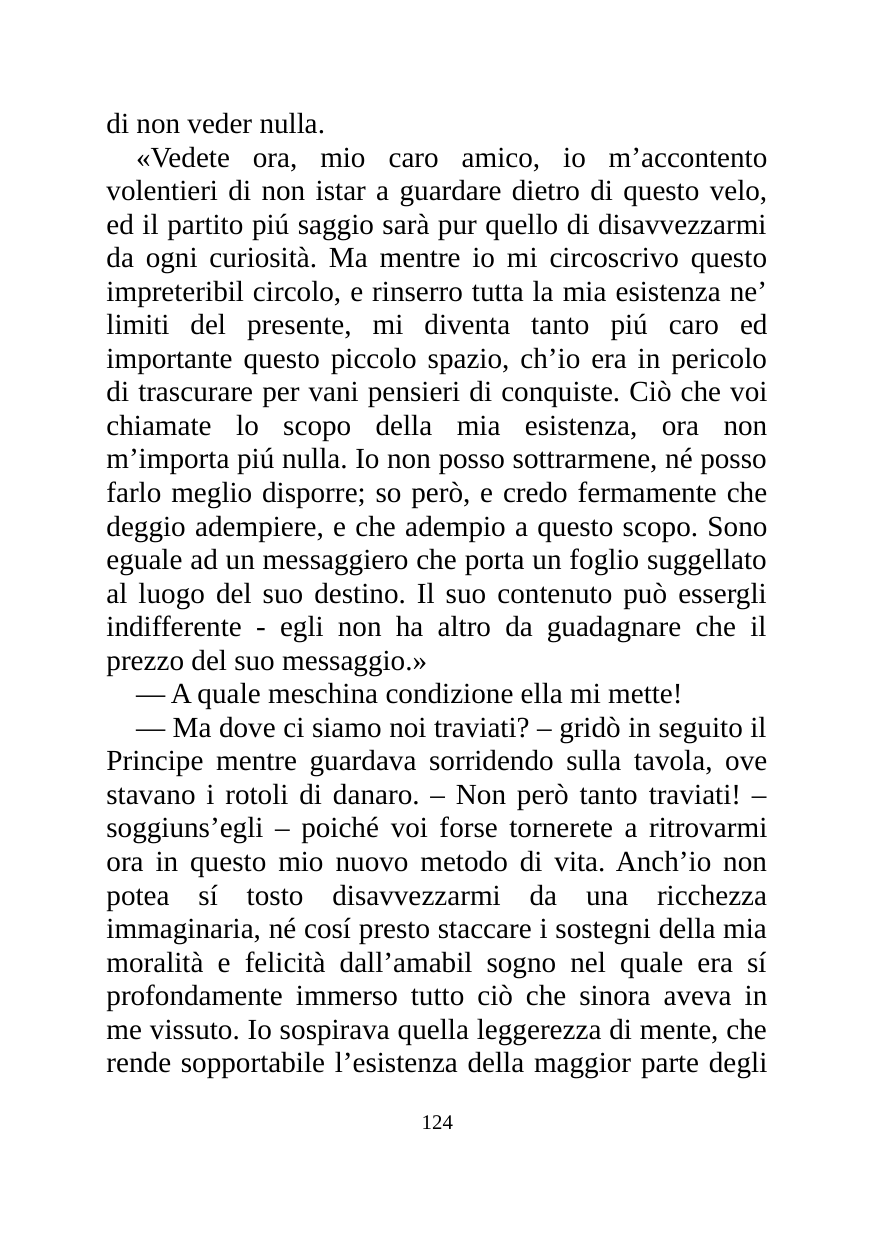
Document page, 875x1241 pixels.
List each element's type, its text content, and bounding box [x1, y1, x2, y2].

text di non veder nulla. [106, 106, 768, 140]
text — Ma dove ci siamo noi traviati? – gridò in seguito il Principe mentre guardava sorridendo sulla tavola, ove stavano i rotoli di danaro. – Non però tanto traviati! – soggiuns’egli – poiché voi forse tornerete a ritrovarmi ora in questo mio nuovo metodo di vita. Anch’io non potea sí tosto disavvezzarmi da una ricchezza immaginaria, né cosí presto staccare i sostegni della mia moralità e felicità dall’amabil sogno nel quale era sí profondamente immerso tutto ciò che sinora aveva in me vissuto. Io sospirava quella leggerezza di mente, che rende sopportabile l’esistenza della maggior parte degli [106, 710, 768, 1079]
text — A quale meschina condizione ella mi mette! [106, 676, 768, 710]
text «Vedete ora, mio caro amico, io m’accontento volentieri di non istar a guardare dietro di questo velo, ed il partito piú saggio sarà pur quello di disavvezzarmi da ogni curiosità. Ma mentre io mi circoscrivo questo impreteribil circolo, e rinserro tutta la mia esistenza ne’ limiti del presente, mi diventa tanto piú caro ed importante questo piccolo spazio, ch’io era in pericolo di trascurare per vani pensieri di conquiste. Ciò che voi chiamate lo scopo della mia esistenza, ora non m’importa piú nulla. Io non posso sottrarmene, né posso farlo meglio disporre; so però, e credo fermamente che deggio adempiere, e che adempio a questo scopo. Sono eguale ad un messaggiero che porta un foglio suggellato al luogo del suo destino. Il suo contenuto può essergli indifferente - egli non ha altro da guadagnare che il prezzo del suo messaggio.» [106, 140, 768, 676]
